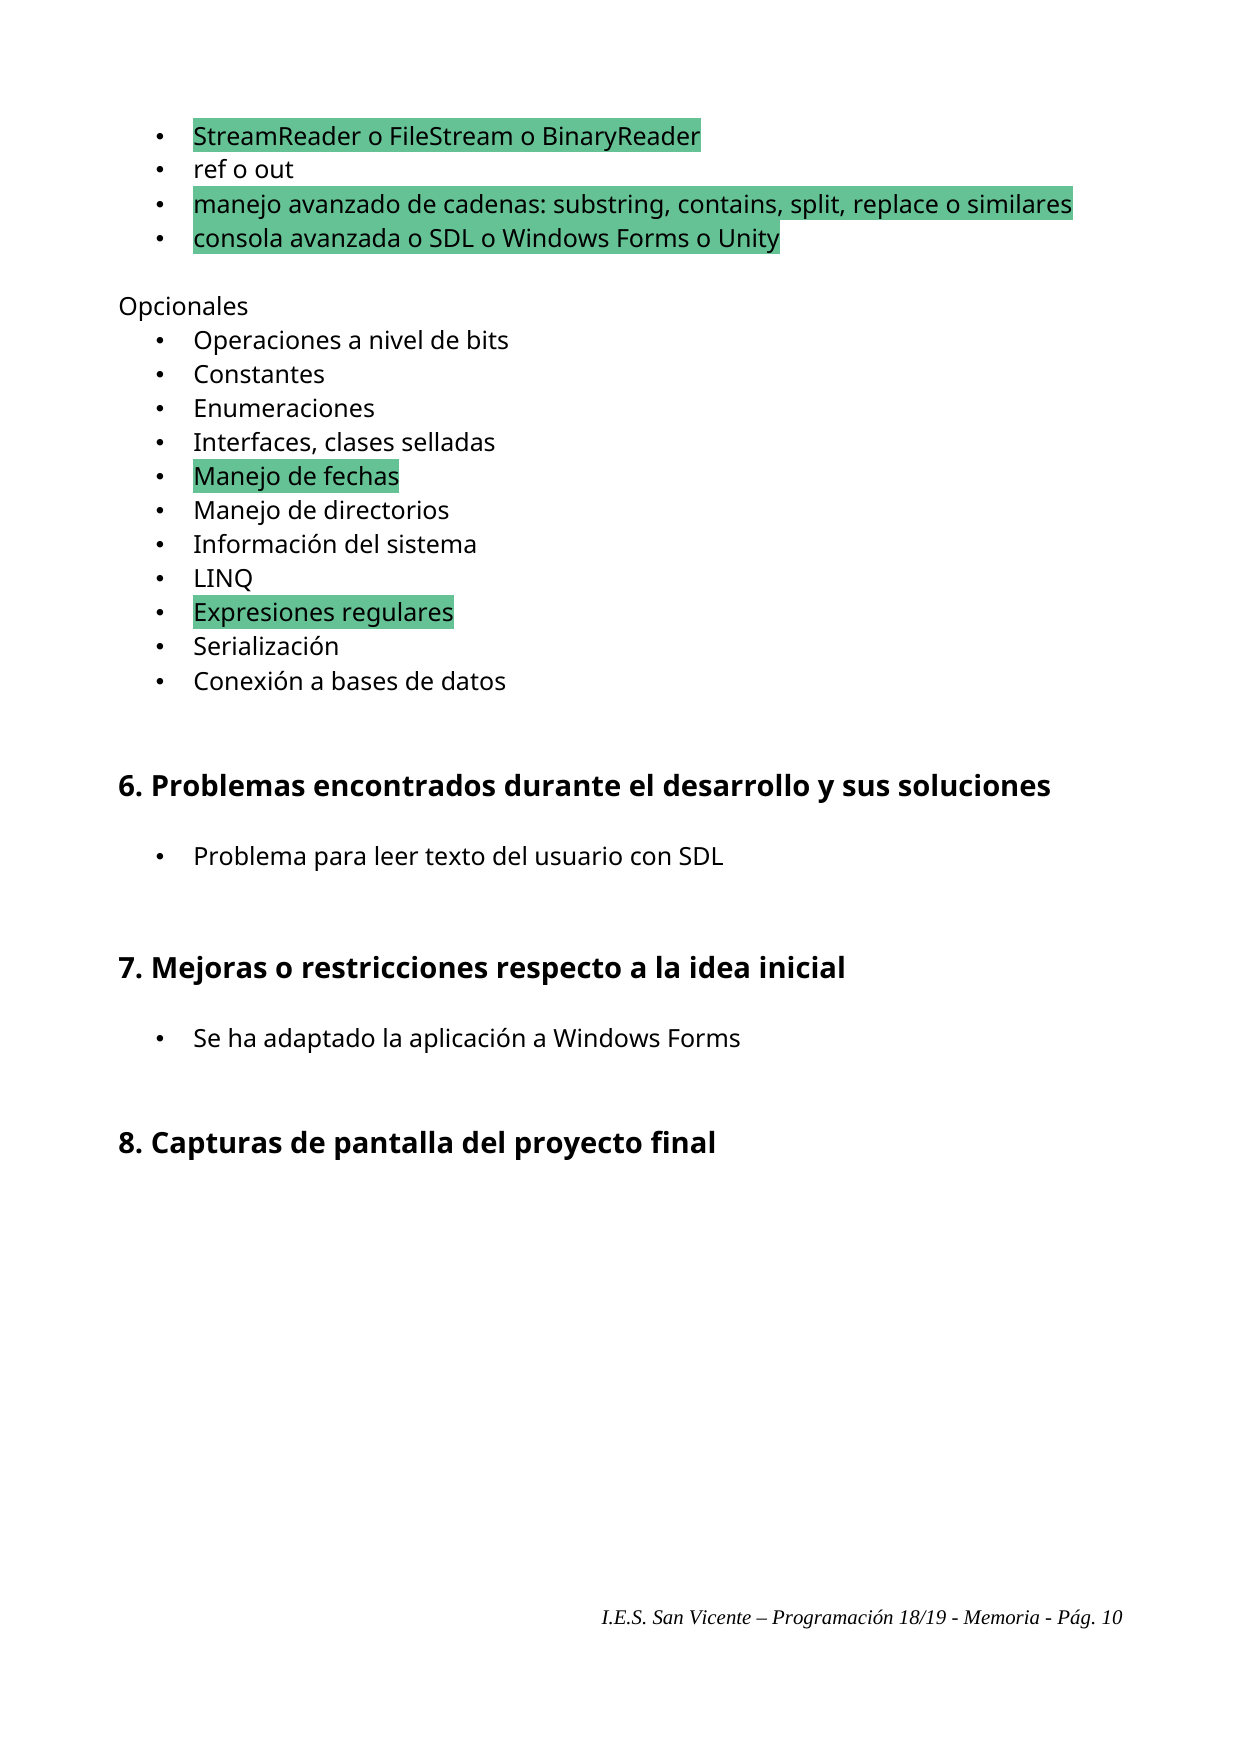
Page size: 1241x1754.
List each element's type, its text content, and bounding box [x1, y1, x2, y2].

list Conexión a bases de datos [156, 663, 1122, 697]
list Se ha adaptado la aplicación a Windows Forms [156, 1021, 1122, 1055]
subtitle 8. Capturas de pantalla del proyecto final [118, 1123, 1122, 1162]
list Operaciones a nivel de bits [156, 322, 1122, 357]
list Problema para leer texto del usuario con SDL [156, 839, 1122, 873]
list StreamReader o FileStream o BinaryReader [156, 118, 1122, 152]
text Opcionales [118, 288, 1122, 322]
list Serialización [156, 629, 1122, 663]
subtitle 6. Problemas encontrados durante el desarrollo y sus soluciones [118, 765, 1122, 805]
list Información del sistema [156, 527, 1122, 561]
list Interfaces, clases selladas [156, 425, 1122, 459]
list ref o out [156, 152, 1122, 186]
subtitle 7. Mejoras o restricciones respecto a la idea inicial [118, 947, 1122, 987]
list manejo avanzado de cadenas: substring, contains, split, replace o similares [156, 186, 1122, 220]
list LINQ [156, 561, 1122, 595]
list consola avanzada o SDL o Windows Forms o Unity [156, 220, 1122, 254]
list Constantes [156, 357, 1122, 391]
list Manejo de directorios [156, 493, 1122, 527]
list Expresiones regulares [156, 595, 1122, 629]
list Enumeraciones [156, 391, 1122, 425]
list Manejo de fechas [156, 459, 1122, 493]
